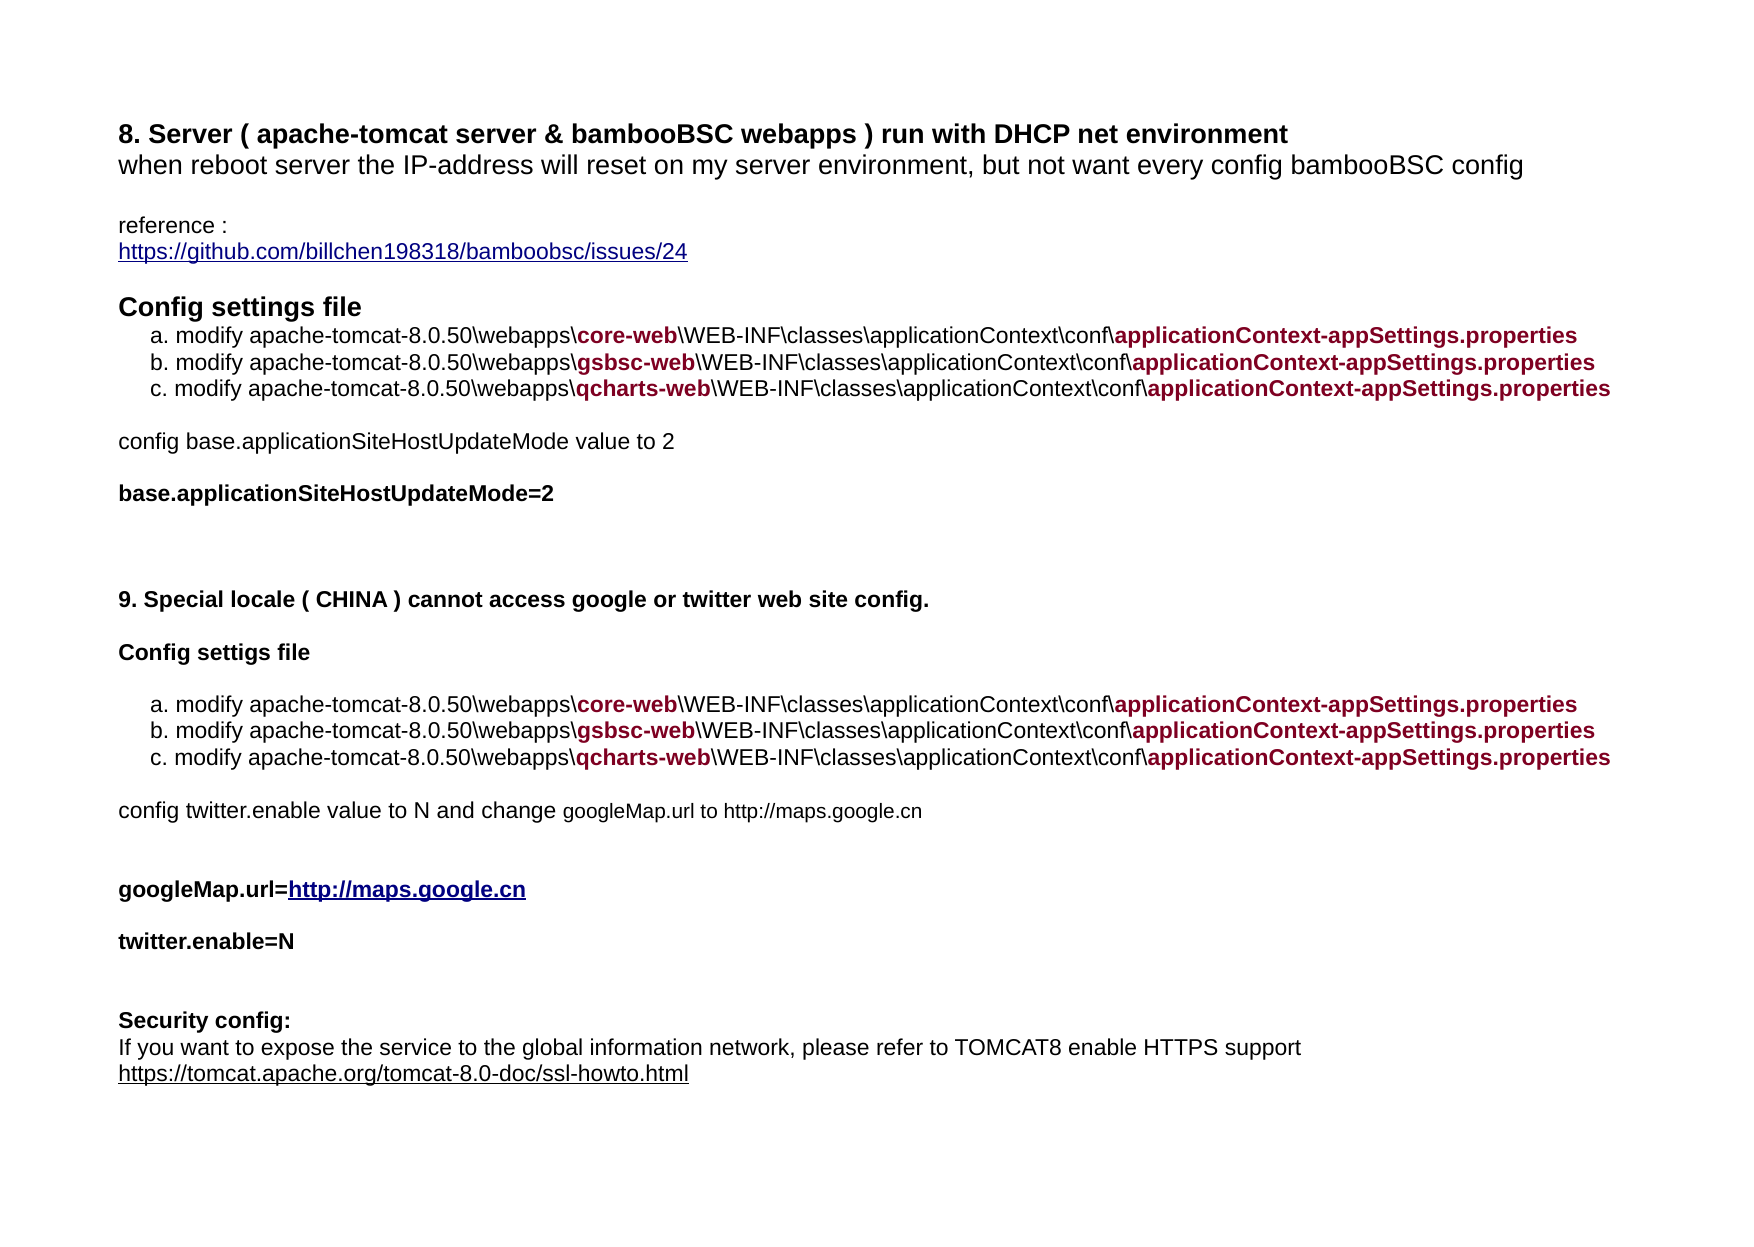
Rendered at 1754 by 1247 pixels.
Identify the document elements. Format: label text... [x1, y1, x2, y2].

text https://github.com/billchen198318/bamboobsc/issues/24 [118, 238, 1636, 264]
text a. modify apache-tomcat-8.0.50\webapps\core-web\WEB-INF\classes\applicationContext\conf\applicationContext-appSettings.properties [118, 322, 1636, 348]
text Config settings file [118, 291, 1636, 322]
text a. modify apache-tomcat-8.0.50\webapps\core-web\WEB-INF\classes\applicationContext\conf\applicationContext-appSettings.properties [118, 691, 1636, 717]
text 9. Special locale ( CHINA ) cannot access google or twitter web site config. [118, 586, 1636, 612]
text reference : [118, 212, 1636, 238]
text b. modify apache-tomcat-8.0.50\webapps\gsbsc-web\WEB-INF\classes\applicationContext\conf\applicationContext-appSettings.properties [118, 348, 1636, 375]
text googleMap.url=http://maps.google.cn [118, 876, 1636, 902]
text https://tomcat.apache.org/tomcat-8.0-doc/ssl-howto.html [118, 1060, 1636, 1086]
text c. modify apache-tomcat-8.0.50\webapps\qcharts-web\WEB-INF\classes\applicationContext\conf\applicationContext-appSettings.properties [118, 744, 1636, 770]
text config base.applicationSiteHostUpdateMode value to 2 [118, 428, 1636, 454]
text Config settigs file [118, 638, 1636, 665]
text 8. Server ( apache-tomcat server & bambooBSC webapps ) run with DHCP net environment [118, 118, 1636, 149]
text twitter.enable=N [118, 928, 1636, 955]
text b. modify apache-tomcat-8.0.50\webapps\gsbsc-web\WEB-INF\classes\applicationContext\conf\applicationContext-appSettings.properties [118, 717, 1636, 744]
text config twitter.enable value to N and change googleMap.url to http://maps.google.cn [118, 797, 1636, 823]
text when reboot server the IP-address will reset on my server environment, but not want every config bambooBSC config [118, 149, 1636, 181]
text base.applicationSiteHostUpdateMode=2 [118, 480, 1636, 507]
text If you want to expose the service to the global information network, please refer to TOMCAT8 enable HTTPS support [118, 1034, 1636, 1060]
text Security config: [118, 1007, 1636, 1034]
text c. modify apache-tomcat-8.0.50\webapps\qcharts-web\WEB-INF\classes\applicationContext\conf\applicationContext-appSettings.properties [118, 375, 1636, 401]
